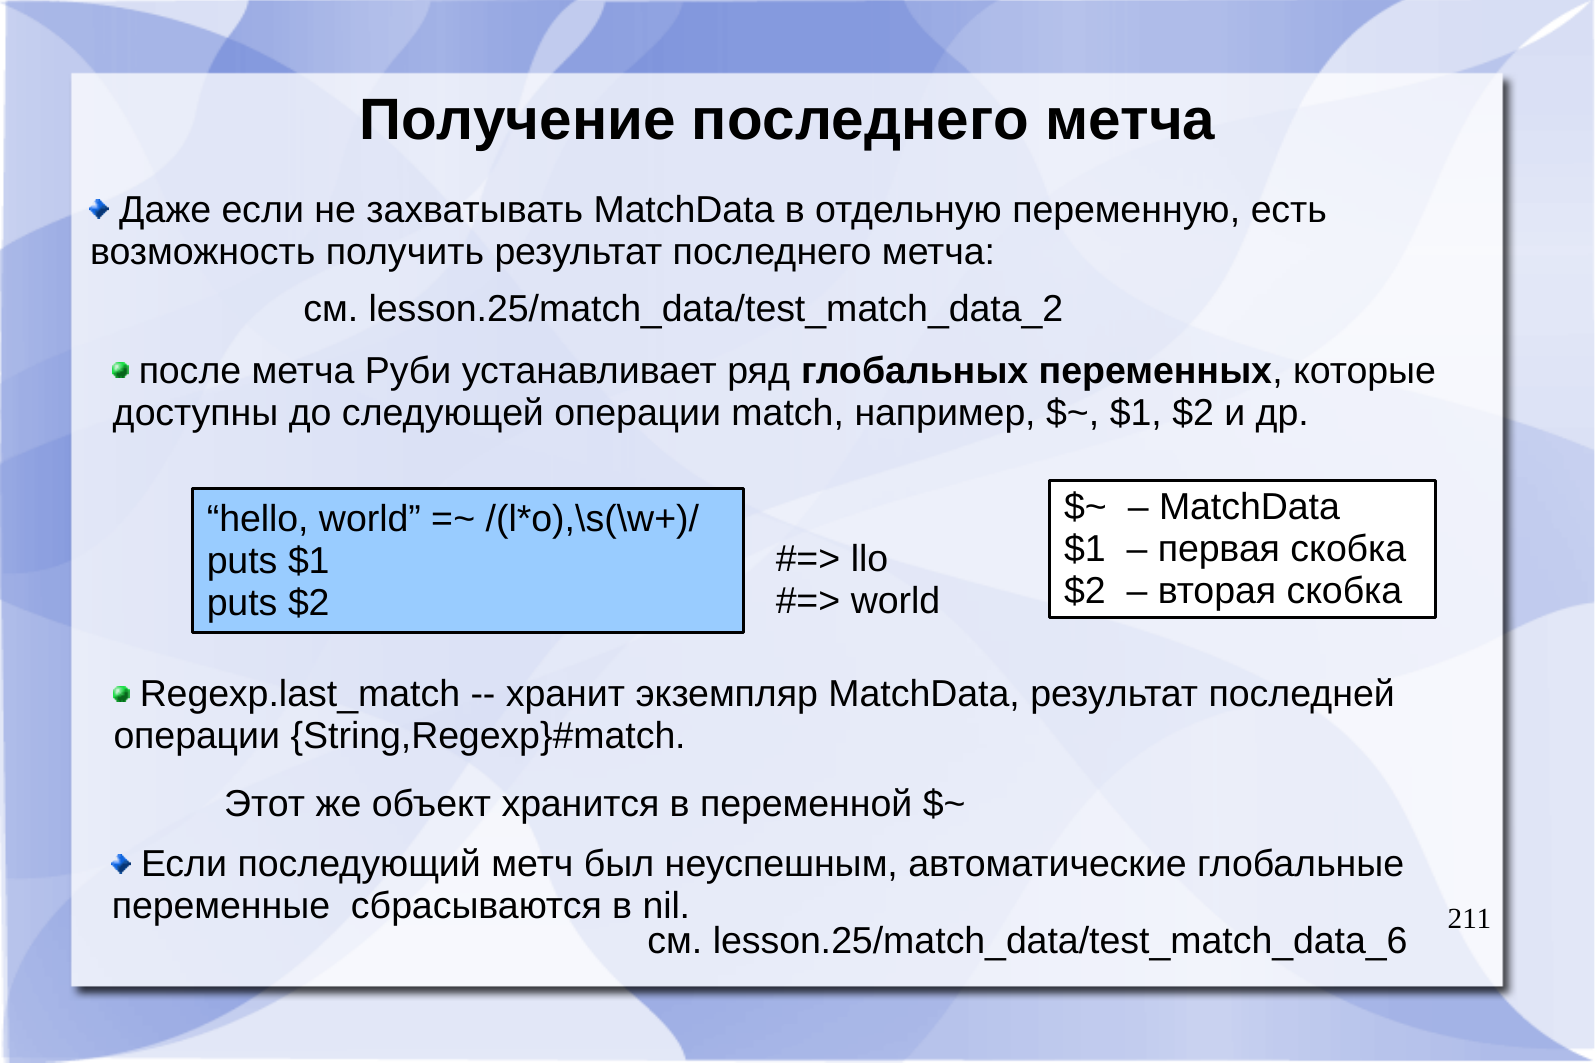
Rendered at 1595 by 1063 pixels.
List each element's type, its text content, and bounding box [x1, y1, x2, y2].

text_box Этот же объект хранится в переменной $~ [209, 774, 1032, 832]
text_box $~ – MatchData $1 – первая скобка $2 – вторая скобка [1049, 480, 1436, 618]
title Получение последнего метча [75, 75, 1501, 164]
text_box #=> llo #=> world [760, 529, 956, 629]
text_box Даже если не захватывать MatchData в отдельную переменную, есть возможность получить результат последнего метча: [75, 180, 1481, 280]
text_box см. lesson.25/match_data/test_match_data_6 [632, 912, 1423, 970]
text_box см. lesson.25/match_data/test_match_data_2 [288, 279, 1079, 337]
text_box “hello, world” =~ /(l*o),\s(\w+)/ puts $1 puts $2 [192, 488, 744, 633]
text_box Если последующий метч был неуспешным, автоматические глобальные переменные сбрасываются в nil. [97, 835, 1466, 935]
picture [0, 0, 1595, 1063]
text_box после метча Руби устанавливает ряд глобальных переменных, которые доступны до следующей операции match, например, $~, $1, $2 и др. [97, 341, 1454, 441]
text_box Regexp.last_match -- хранит экземпляр MatchData, результат последней операции {String,Regexp}#match. [98, 665, 1457, 765]
